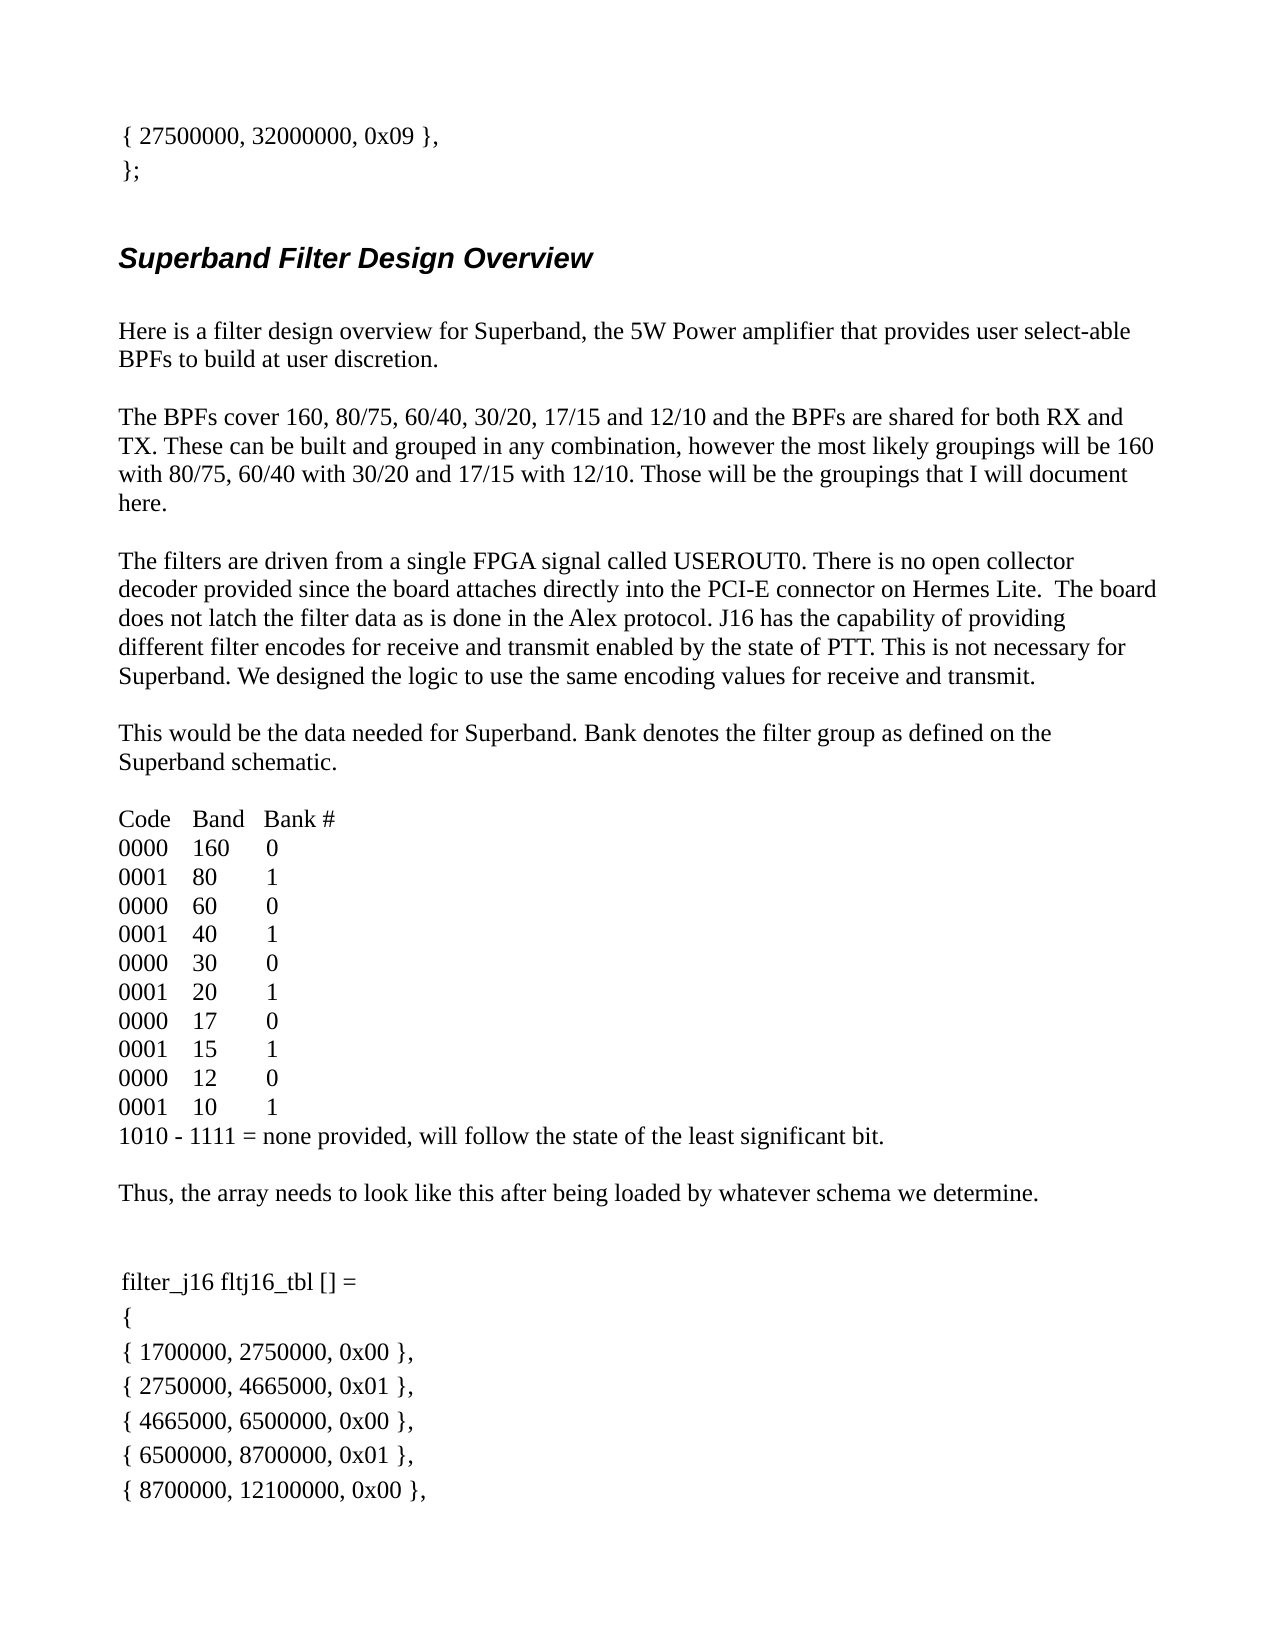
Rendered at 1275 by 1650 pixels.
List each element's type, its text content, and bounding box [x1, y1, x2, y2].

table_cell { 4665000, 6500000, 0x00 }, [118, 1403, 638, 1437]
text Thus, the array needs to look like this after being loaded by whatever schema we determine. [118, 1178, 1157, 1207]
subtitle Superband Filter Design Overview [118, 241, 1157, 274]
text Here is a filter design overview for Superband, the 5W Power amplifier that provides user select-able BPFs to build at user discretion. [118, 316, 1157, 373]
text This would be the data needed for Superband. Bank denotes the filter group as defined on the Superband schematic. [118, 718, 1157, 776]
text The BPFs cover 160, 80/75, 60/40, 30/20, 17/15 and 12/10 and the BPFs are shared for both RX and TX. These can be built and grouped in any combination, however the most likely groupings will be 160 with 80/75, 60/40 with 30/20 and 17/15 with 12/10. Those will be the groupings that I will document here. [118, 402, 1157, 517]
table_cell { 1700000, 2750000, 0x00 }, [118, 1334, 638, 1368]
table_cell }; [118, 153, 638, 187]
text 1010 - 1111 = none provided, will follow the state of the least significant bit. [118, 1121, 1157, 1149]
table_cell { 27500000, 32000000, 0x09 }, [118, 118, 638, 153]
table_header filter_j16 fltj16_tbl [] = [118, 1265, 638, 1299]
table_cell { [118, 1299, 638, 1334]
table_cell { 6500000, 8700000, 0x01 }, [118, 1438, 638, 1472]
table_cell { 8700000, 12100000, 0x00 }, [118, 1472, 638, 1507]
text The filters are driven from a single FPGA signal called USEROUT0. There is no open collector decoder provided since the board attaches directly into the PCI-E connector on Hermes Lite. The board does not latch the filter data as is done in the Alex protocol. J16 has the capability of providing different filter encodes for receive and transmit enabled by the state of PTT. This is not necessary for Superband. We designed the logic to use the same encoding values for receive and transmit. [118, 546, 1157, 689]
text Code Band Bank # 0000 160 0 0001 80 1 0000 60 0 0001 40 1 0000 30 0 0001 20 1 0000 17 0 0001 15 1 0000 12 0 0001 10 1 [118, 804, 1157, 1121]
table_cell { 2750000, 4665000, 0x01 }, [118, 1368, 638, 1403]
